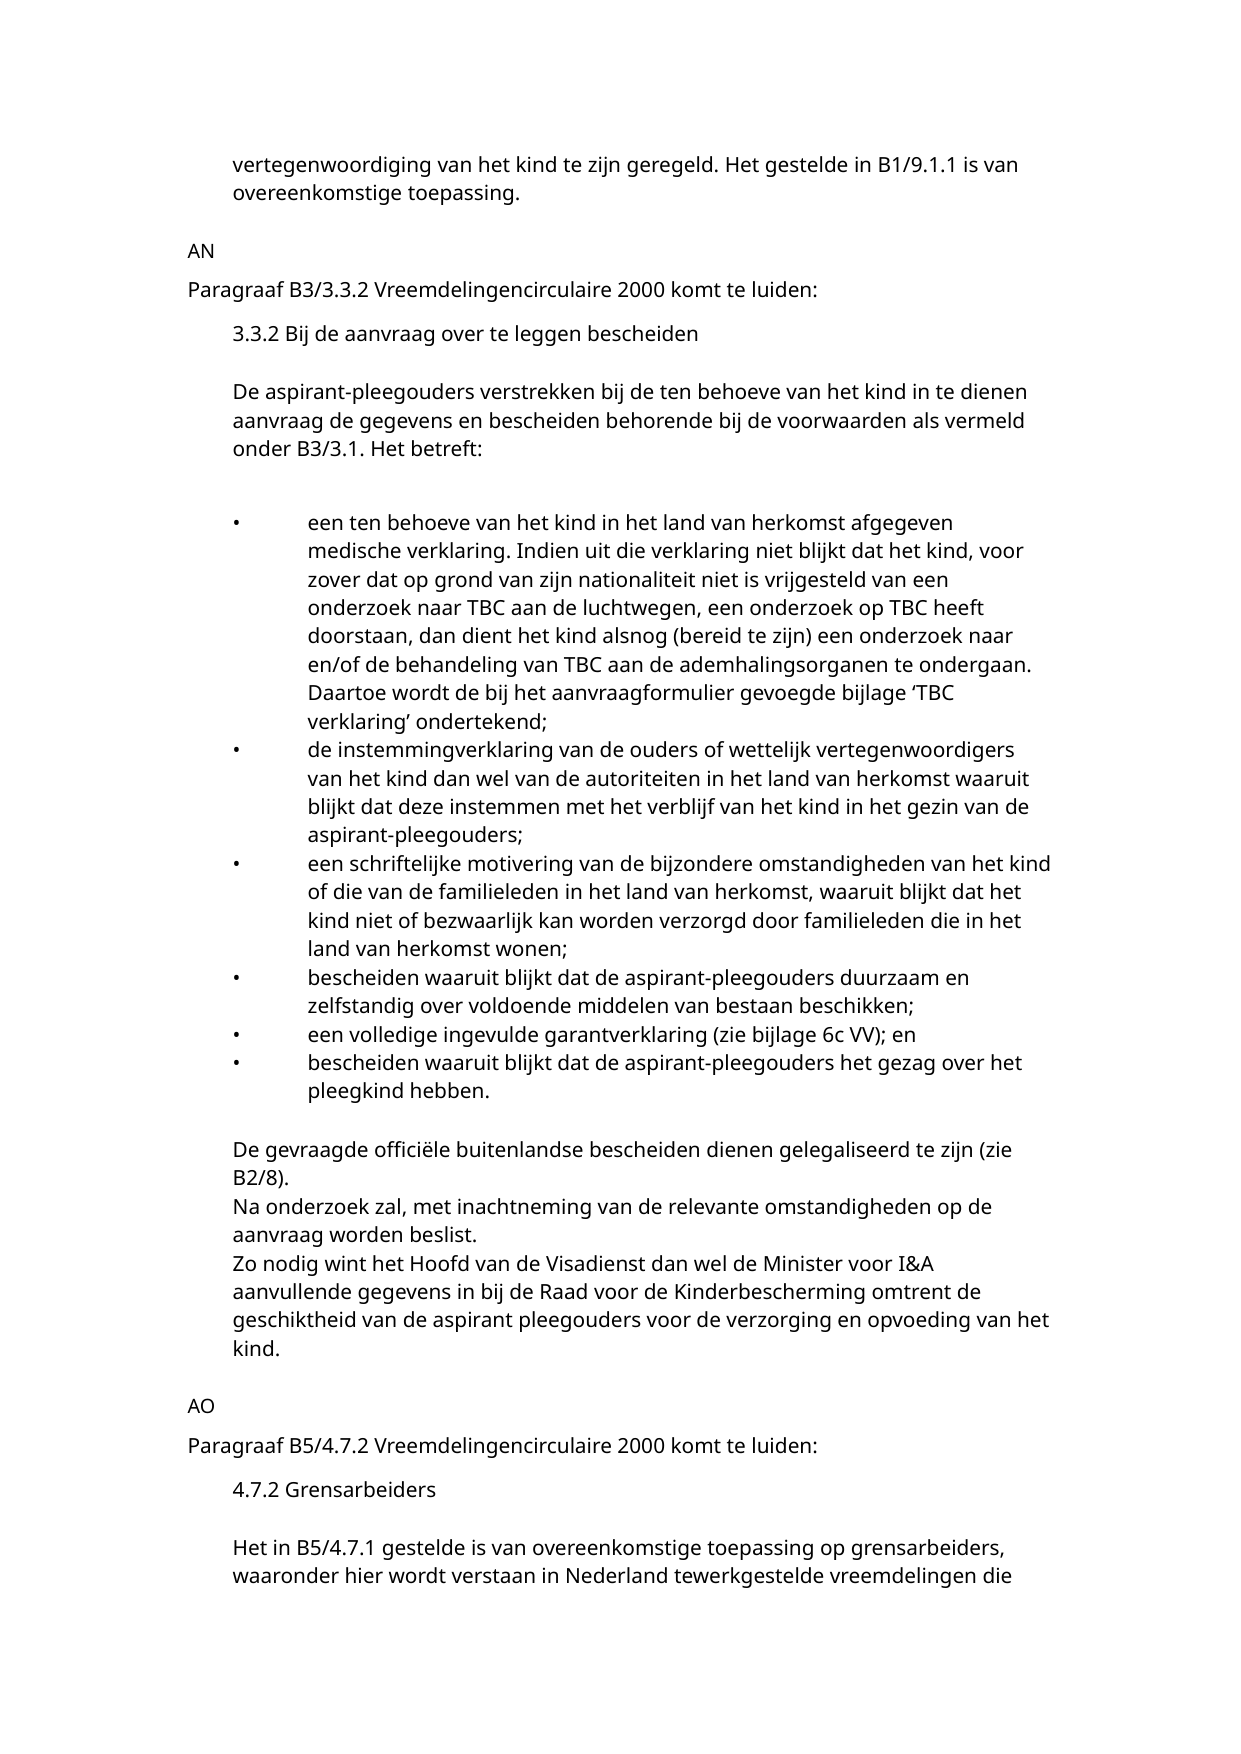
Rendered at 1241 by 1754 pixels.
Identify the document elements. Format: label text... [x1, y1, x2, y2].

list bescheiden waaruit blijkt dat de aspirant-pleegouders duurzaam en zelfstandig over voldoende middelen van bestaan beschikken; [232, 963, 1053, 1020]
subtitle 3.3.2 Bij de aanvraag over te leggen bescheiden [232, 319, 1053, 347]
list bescheiden waaruit blijkt dat de aspirant-pleegouders het gezag over het pleegkind hebben. [232, 1048, 1053, 1105]
text Paragraaf B3/3.3.2 Vreemdelingencirculaire 2000 komt te luiden: [187, 276, 1053, 304]
text vertegenwoordiging van het kind te zijn geregeld. Het gestelde in B1/9.1.1 is van overeenkomstige toepassing. [232, 150, 1053, 207]
text Na onderzoek zal, met inachtneming van de relevante omstandigheden op de aanvraag worden beslist. [232, 1192, 1053, 1249]
text AO [187, 1392, 1053, 1419]
list een volledige ingevulde garantverklaring (zie bijlage 6c VV); en [232, 1020, 1053, 1048]
text De gevraagde officiële buitenlandse bescheiden dienen gelegaliseerd te zijn (zie B2/8). [232, 1135, 1053, 1192]
text De aspirant-pleegouders verstrekken bij de ten behoeve van het kind in te dienen aanvraag de gegevens en bescheiden behorende bij de voorwaarden als vermeld onder B3/3.1. Het betreft: [232, 377, 1053, 463]
text Het in B5/4.7.1 gestelde is van overeenkomstige toepassing op grensarbeiders, waaronder hier wordt verstaan in Nederland tewerkgestelde vreemdelingen die [232, 1533, 1053, 1590]
list de instemmingverklaring van de ouders of wettelijk vertegenwoordigers van het kind dan wel van de autoriteiten in het land van herkomst waaruit blijkt dat deze instemmen met het verblijf van het kind in het gezin van de aspirant-pleegouders; [232, 735, 1053, 849]
text AN [187, 237, 1053, 264]
text Zo nodig wint het Hoofd van de Visadienst dan wel de Minister voor I&A aanvullende gegevens in bij de Raad voor de Kinderbescherming omtrent de geschiktheid van de aspirant pleegouders voor de verzorging en opvoeding van het kind. [232, 1249, 1053, 1362]
list een schriftelijke motivering van de bijzondere omstandigheden van het kind of die van de familieleden in het land van herkomst, waaruit blijkt dat het kind niet of bezwaarlijk kan worden verzorgd door familieleden die in het land van herkomst wonen; [232, 849, 1053, 963]
subtitle 4.7.2 Grensarbeiders [232, 1475, 1053, 1503]
list een ten behoeve van het kind in het land van herkomst afgegeven medische verklaring. Indien uit die verklaring niet blijkt dat het kind, voor zover dat op grond van zijn nationaliteit niet is vrijgesteld van een onderzoek naar TBC aan de luchtwegen, een onderzoek op TBC heeft doorstaan, dan dient het kind alsnog (bereid te zijn) een onderzoek naar en/of de behandeling van TBC aan de ademhalingsorganen te ondergaan. Daartoe wordt de bij het aanvraagformulier gevoegde bijlage ‘TBC verklaring’ ondertekend; [232, 508, 1053, 735]
text Paragraaf B5/4.7.2 Vreemdelingencirculaire 2000 komt te luiden: [187, 1431, 1053, 1460]
